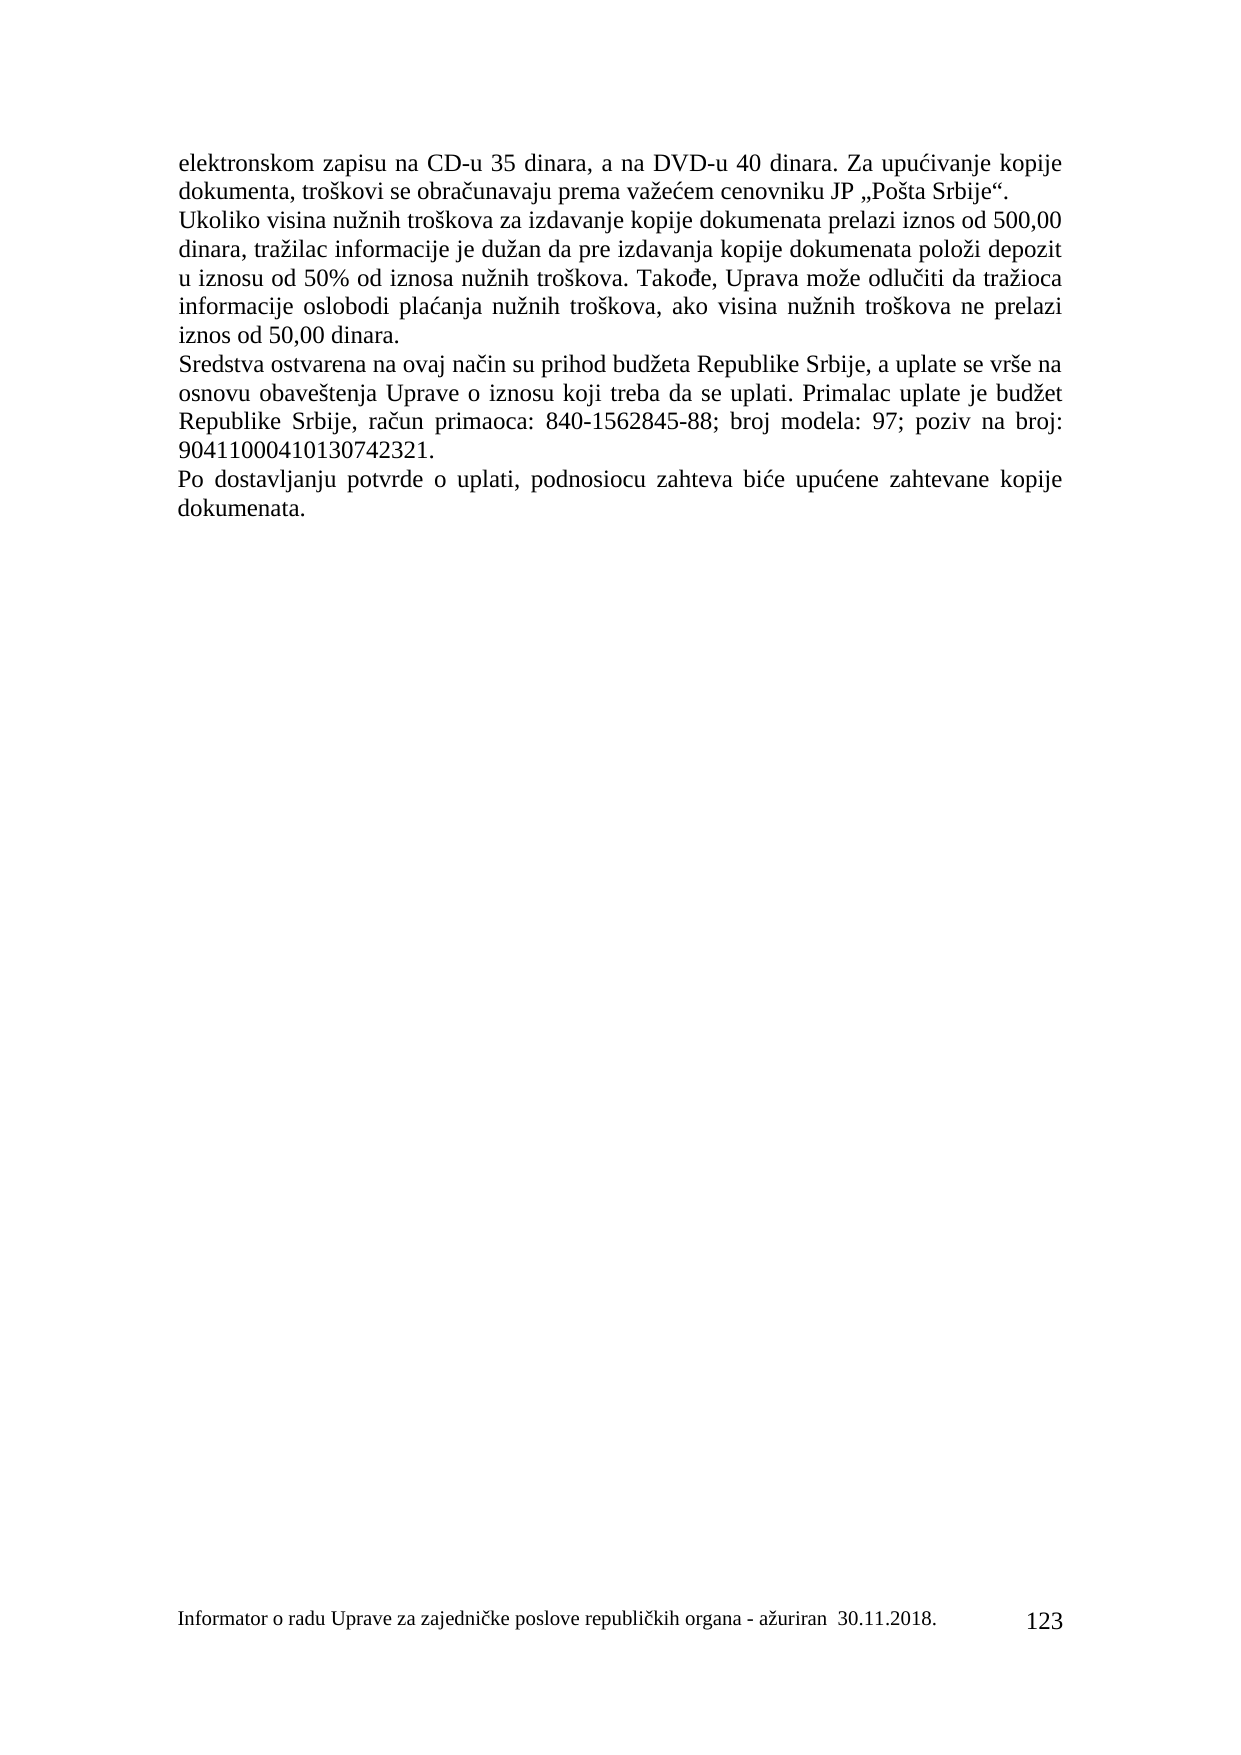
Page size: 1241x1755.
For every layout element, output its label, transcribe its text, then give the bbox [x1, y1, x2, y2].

text elektronskom zapisu na CD-u 35 dinara, a na DVD-u 40 dinara. Za upućivanje kopije dokumenta, troškovi se obračunavaju prema važećem cenovniku JP „Pošta Srbije“. [178, 148, 1063, 205]
text Po dostavlјanju potvrde o uplati, podnosiocu zahteva biće upućene zahtevane kopije dokumenata. [177, 464, 1063, 521]
text Ukoliko visina nužnih troškova za izdavanje kopije dokumenata prelazi iznos od 500,00 dinara, tražilac informacije je dužan da pre izdavanja kopije dokumenata položi depozit u iznosu od 50% od iznosa nužnih troškova. Takođe, Uprava može odlučiti da tražioca informacije oslobodi plaćanja nužnih troškova, ako visina nužnih troškova ne prelazi iznos od 50,00 dinara. [178, 205, 1063, 349]
text Sredstva ostvarena na ovaj način su prihod budžeta Republike Srbije, a uplate se vrše na osnovu obaveštenja Uprave o iznosu koji treba da se uplati. Primalac uplate je budžet Republike Srbije, račun primaoca: 840-1562845-88; broj modela: 97; poziv na broj: 90411000410130742321. [178, 349, 1063, 464]
